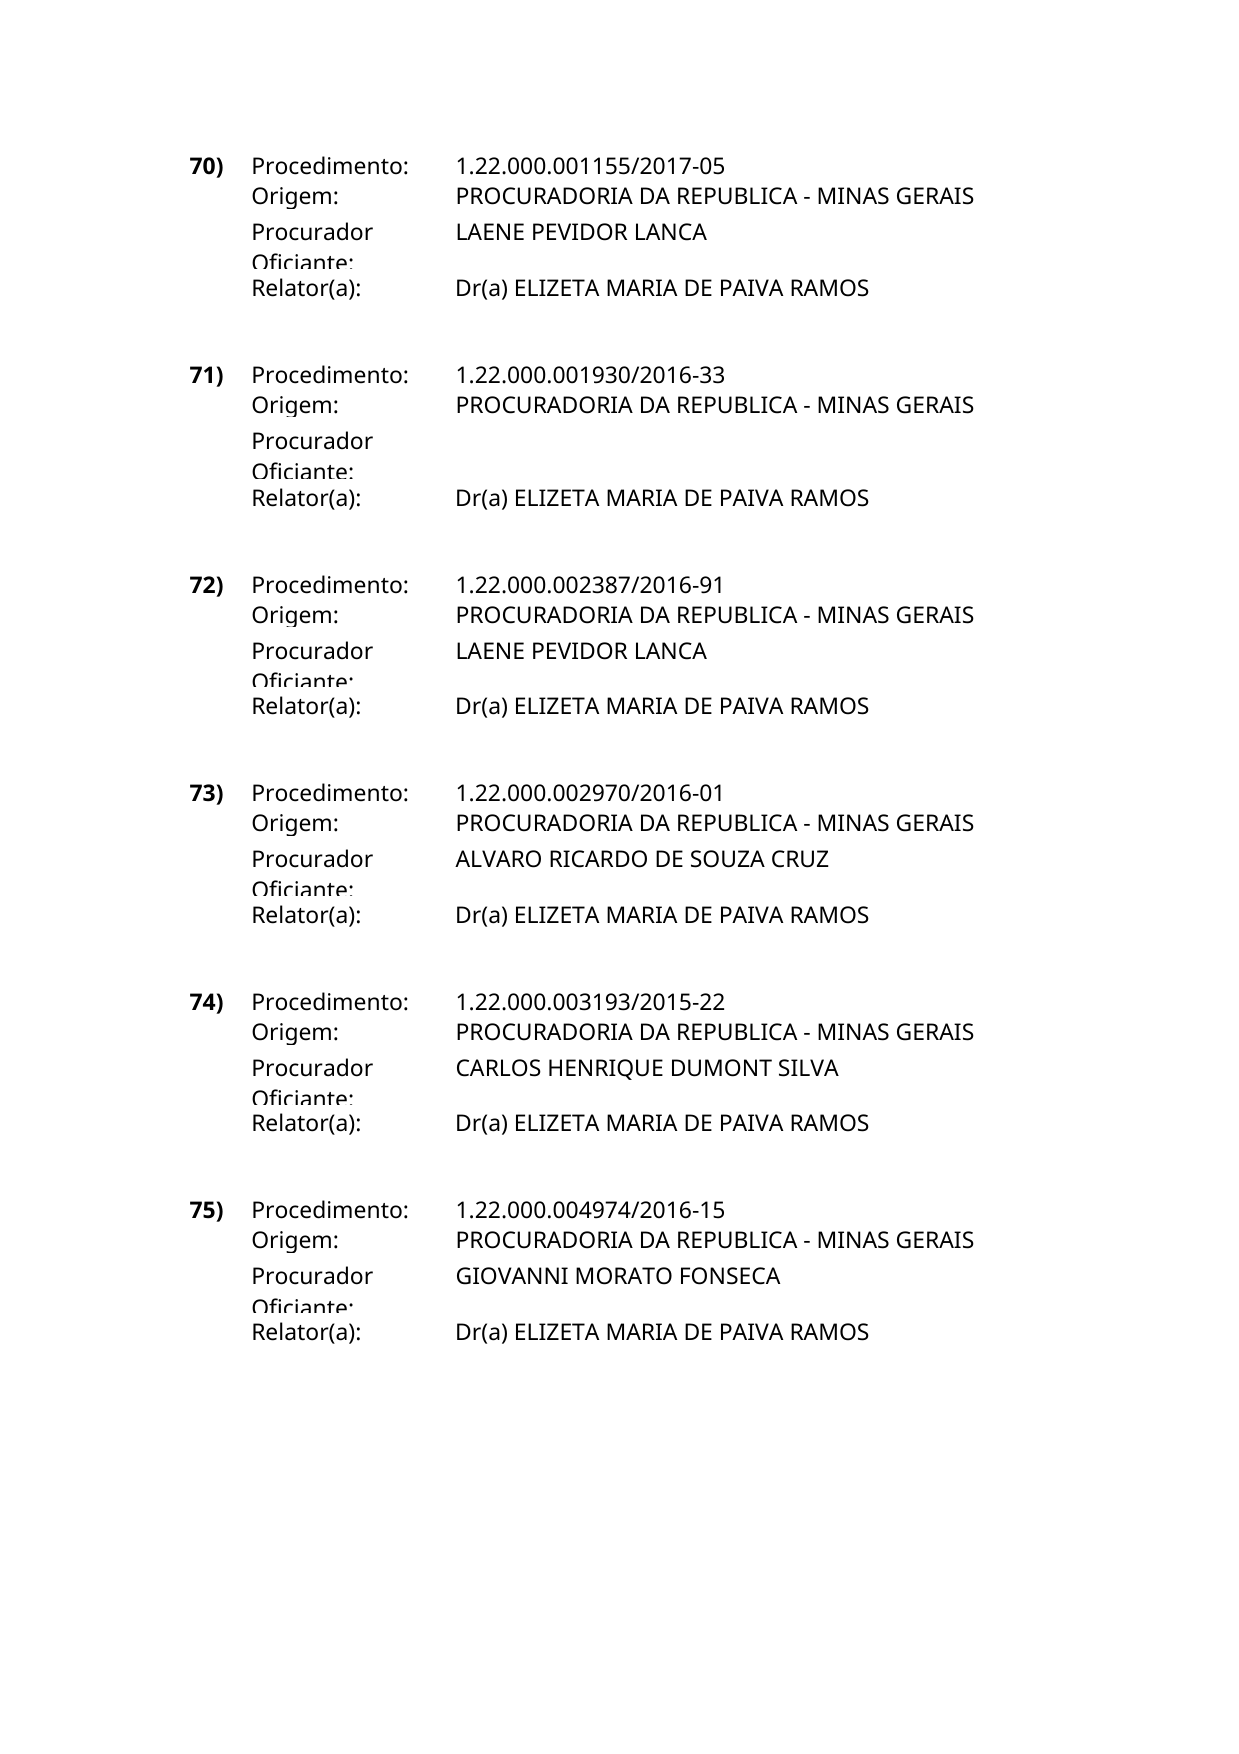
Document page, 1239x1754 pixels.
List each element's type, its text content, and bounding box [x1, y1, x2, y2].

table_cell [0, 899, 189, 929]
table_cell [1125, 1224, 1239, 1253]
table_cell [189, 1316, 251, 1346]
table_cell [0, 359, 189, 387]
table_cell [0, 720, 189, 777]
table_cell [189, 482, 251, 512]
table_cell [1125, 1107, 1239, 1137]
table_cell [0, 209, 189, 216]
table_header [455, 0, 1124, 150]
table_cell [1125, 929, 1239, 986]
table_cell [1125, 512, 1239, 568]
table_cell [189, 272, 251, 302]
table_cell [1125, 1253, 1239, 1260]
table_cell [251, 836, 455, 843]
table_cell [0, 512, 189, 568]
table_cell [1125, 807, 1239, 836]
table_header Dr(a) ELIZETA MARIA DE PAIVA RAMOS [455, 899, 1122, 927]
table_cell [189, 389, 251, 417]
table_cell [1125, 777, 1239, 806]
table_header Dr(a) ELIZETA MARIA DE PAIVA RAMOS [455, 1107, 1122, 1136]
table_cell [1125, 843, 1239, 894]
table_cell Procurador Oficiante: [251, 635, 455, 687]
table_cell 1.22.000.002387/2016-91 [455, 569, 1124, 597]
table_cell [0, 1052, 189, 1103]
table_cell 73) [189, 777, 251, 806]
table_cell [189, 1253, 251, 1260]
table_cell [189, 1052, 251, 1103]
table_cell LAENE PEVIDOR LANCA [455, 635, 1124, 686]
table_header Dr(a) ELIZETA MARIA DE PAIVA RAMOS [455, 272, 1122, 300]
table_cell [251, 929, 455, 986]
table_cell [251, 1137, 455, 1194]
table_cell [0, 929, 189, 986]
table_cell Origem: [251, 180, 455, 208]
table_cell [189, 425, 251, 478]
table_cell [0, 569, 189, 597]
table_header [251, 0, 455, 150]
table_cell [189, 417, 251, 424]
table_cell Origem: [251, 389, 455, 417]
table_header Relator(a): [251, 899, 455, 927]
table_cell [189, 1260, 251, 1311]
table_cell [455, 1044, 1124, 1052]
table_cell [0, 216, 189, 267]
table_header [1125, 0, 1239, 150]
table_cell [189, 1016, 251, 1044]
table_header Dr(a) ELIZETA MARIA DE PAIVA RAMOS [455, 1316, 1122, 1344]
table_cell [189, 1107, 251, 1137]
table_cell Procedimento: [251, 569, 455, 597]
table_cell PROCURADORIA DA REPUBLICA - MINAS GERAIS [455, 1016, 1124, 1044]
table_cell [455, 720, 1124, 777]
table_cell [0, 272, 189, 302]
table_cell 75) [189, 1194, 251, 1223]
table_cell [455, 1137, 1124, 1194]
table_cell [189, 1137, 251, 1194]
table_cell [189, 929, 251, 986]
table_header Relator(a): [251, 690, 455, 719]
table_cell [1125, 1016, 1239, 1044]
table_cell PROCURADORIA DA REPUBLICA - MINAS GERAIS [455, 180, 1124, 208]
table_cell [0, 627, 189, 634]
table_cell [251, 302, 455, 358]
table_cell [0, 777, 189, 806]
table_cell [189, 1044, 251, 1052]
table_cell 72) [189, 569, 251, 597]
table_cell [0, 1316, 189, 1346]
table_cell [189, 209, 251, 216]
table_cell [1125, 899, 1239, 929]
table_cell Procedimento: [251, 777, 455, 806]
table_cell [0, 843, 189, 894]
table_cell [0, 1107, 189, 1137]
table_cell Origem: [251, 807, 455, 836]
table_cell [1125, 1052, 1239, 1103]
table_cell [1125, 635, 1239, 686]
table_cell [189, 627, 251, 634]
table_cell [189, 690, 251, 720]
table_cell [455, 512, 1124, 568]
table_cell [0, 986, 189, 1014]
table_cell [1125, 836, 1239, 843]
table_cell [0, 1253, 189, 1260]
table_cell [189, 512, 251, 568]
table_cell [0, 389, 189, 417]
table_cell [1125, 180, 1239, 208]
table_cell LAENE PEVIDOR LANCA [455, 216, 1124, 267]
table_cell [1125, 359, 1239, 387]
table_header [0, 0, 189, 150]
table_cell [1125, 599, 1239, 627]
table_cell [1125, 720, 1239, 777]
table_cell Procurador Oficiante: [251, 1260, 455, 1313]
table_cell [1125, 1260, 1239, 1311]
table_header Relator(a): [251, 1316, 455, 1344]
table_cell [1125, 690, 1239, 720]
table_cell PROCURADORIA DA REPUBLICA - MINAS GERAIS [455, 599, 1124, 627]
table_cell [455, 836, 1124, 843]
table_header Dr(a) ELIZETA MARIA DE PAIVA RAMOS [455, 482, 1122, 510]
table_cell [0, 417, 189, 424]
table_cell 1.22.000.001155/2017-05 [455, 150, 1124, 178]
table_cell [0, 690, 189, 720]
table_cell [1125, 425, 1239, 478]
table_cell [251, 417, 455, 424]
table_cell ALVARO RICARDO DE SOUZA CRUZ [455, 843, 1124, 894]
table_cell [189, 302, 251, 358]
table_cell Procedimento: [251, 986, 455, 1014]
table_cell [455, 209, 1124, 216]
table_header [189, 0, 251, 150]
table_cell Origem: [251, 599, 455, 627]
table_cell [189, 807, 251, 836]
table_cell [251, 209, 455, 216]
table_cell [1125, 1044, 1239, 1052]
table_cell Procurador Oficiante: [251, 425, 455, 478]
table_header Relator(a): [251, 482, 455, 510]
table_cell PROCURADORIA DA REPUBLICA - MINAS GERAIS [455, 1224, 1124, 1253]
table_cell Procurador Oficiante: [251, 843, 455, 896]
table_cell [1125, 986, 1239, 1014]
table_cell [0, 425, 189, 478]
table_cell [0, 1224, 189, 1253]
table_cell CARLOS HENRIQUE DUMONT SILVA [455, 1052, 1124, 1103]
table_header Relator(a): [251, 1107, 455, 1136]
table_cell [1125, 482, 1239, 512]
table_cell [189, 180, 251, 208]
table_cell [455, 417, 1124, 424]
table_cell [1125, 150, 1239, 178]
table_cell [0, 180, 189, 208]
table_cell Origem: [251, 1224, 455, 1253]
table_cell [251, 512, 455, 568]
table_cell 1.22.000.003193/2015-22 [455, 986, 1124, 1014]
table_cell Procedimento: [251, 1194, 455, 1223]
table_cell [189, 1224, 251, 1253]
table_cell Procurador Oficiante: [251, 216, 455, 268]
table_cell [455, 302, 1124, 358]
table_cell [0, 302, 189, 358]
table_cell [1125, 302, 1239, 358]
table_cell PROCURADORIA DA REPUBLICA - MINAS GERAIS [455, 389, 1124, 417]
table_cell [0, 150, 189, 178]
table_cell [189, 836, 251, 843]
table_cell [1125, 1316, 1239, 1346]
table_cell [251, 1044, 455, 1052]
table_cell PROCURADORIA DA REPUBLICA - MINAS GERAIS [455, 807, 1124, 836]
table_header Relator(a): [251, 272, 455, 300]
table_cell 74) [189, 986, 251, 1014]
table_header Dr(a) ELIZETA MARIA DE PAIVA RAMOS [455, 690, 1122, 719]
table_cell [189, 720, 251, 777]
table_cell [0, 1044, 189, 1052]
table_cell [0, 1260, 189, 1311]
table_cell [1125, 216, 1239, 267]
table_cell [251, 627, 455, 634]
table_cell [0, 635, 189, 686]
table_cell [0, 599, 189, 627]
table_cell [189, 843, 251, 894]
table_cell [0, 1016, 189, 1044]
table_cell [1125, 569, 1239, 597]
table_cell 71) [189, 359, 251, 387]
table_cell Procedimento: [251, 359, 455, 387]
table_cell 1.22.000.001930/2016-33 [455, 359, 1124, 387]
table_cell [0, 1194, 189, 1223]
table_cell [0, 482, 189, 512]
table_cell [0, 807, 189, 836]
table_cell [0, 1137, 189, 1194]
table_cell [1125, 627, 1239, 634]
table_cell [455, 425, 1124, 478]
table_cell [1125, 417, 1239, 424]
table_cell Procurador Oficiante: [251, 1052, 455, 1104]
table_cell [1125, 1194, 1239, 1223]
table_cell 1.22.000.004974/2016-15 [455, 1194, 1124, 1223]
table_cell Procedimento: [251, 150, 455, 178]
table_cell [1125, 209, 1239, 216]
table_cell [189, 635, 251, 686]
table_cell [1125, 1137, 1239, 1194]
table_cell [189, 216, 251, 267]
table_cell [251, 720, 455, 777]
table_cell [455, 1253, 1124, 1260]
table_cell [455, 627, 1124, 634]
table_cell [1125, 389, 1239, 417]
table_cell [189, 899, 251, 929]
table_cell [189, 599, 251, 627]
table_cell [1125, 272, 1239, 302]
table_cell 1.22.000.002970/2016-01 [455, 777, 1124, 806]
table_cell [0, 836, 189, 843]
table_cell [455, 929, 1124, 986]
table_cell 70) [189, 150, 251, 178]
table_cell [251, 1253, 455, 1260]
table_cell GIOVANNI MORATO FONSECA [455, 1260, 1124, 1311]
table_cell Origem: [251, 1016, 455, 1044]
